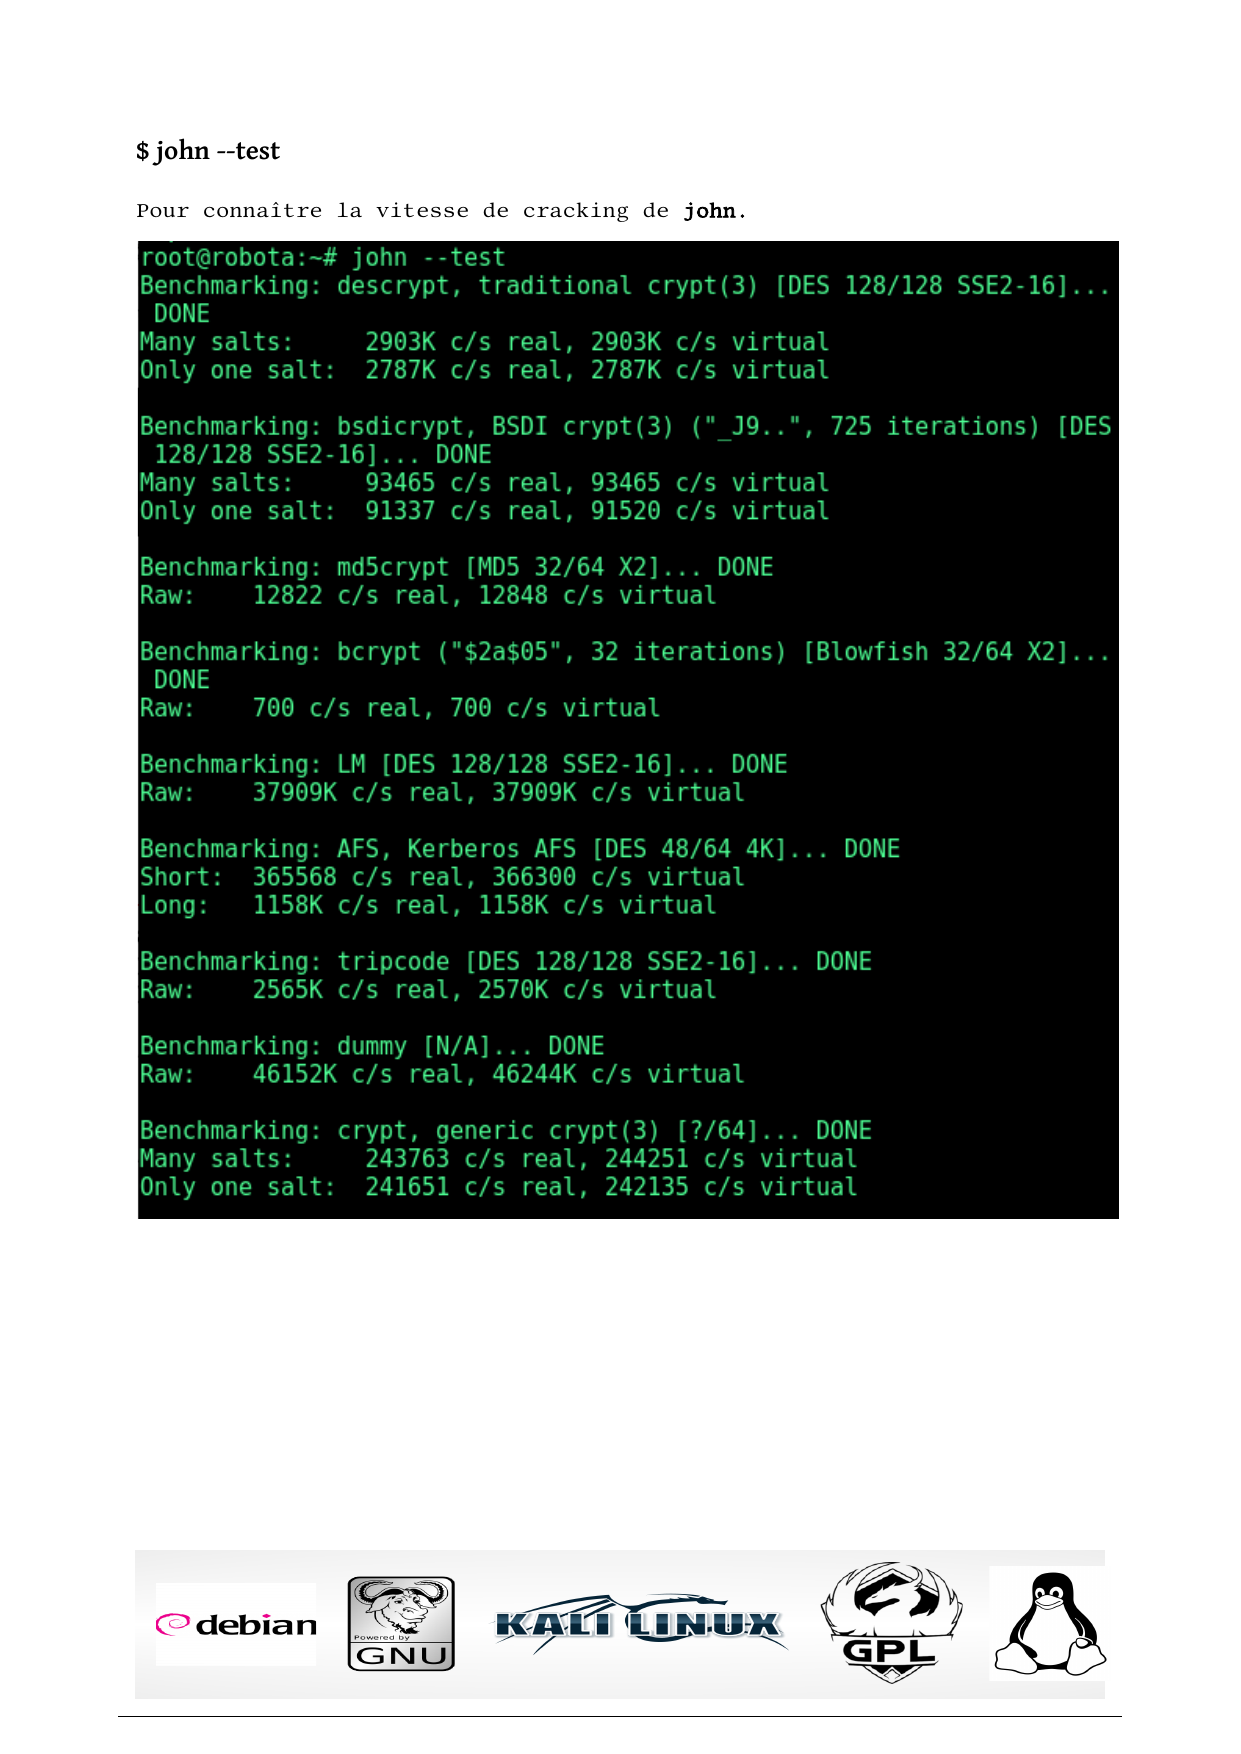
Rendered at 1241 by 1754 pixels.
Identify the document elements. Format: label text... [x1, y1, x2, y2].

picture [137, 241, 1119, 1219]
picture [989, 1566, 1112, 1681]
picture [156, 1583, 317, 1666]
text $ john --test [136, 136, 1104, 167]
picture [820, 1562, 963, 1684]
picture [476, 1579, 799, 1670]
picture [341, 1573, 460, 1674]
text Pour connaître la vitesse de cracking de john. [136, 198, 1104, 222]
